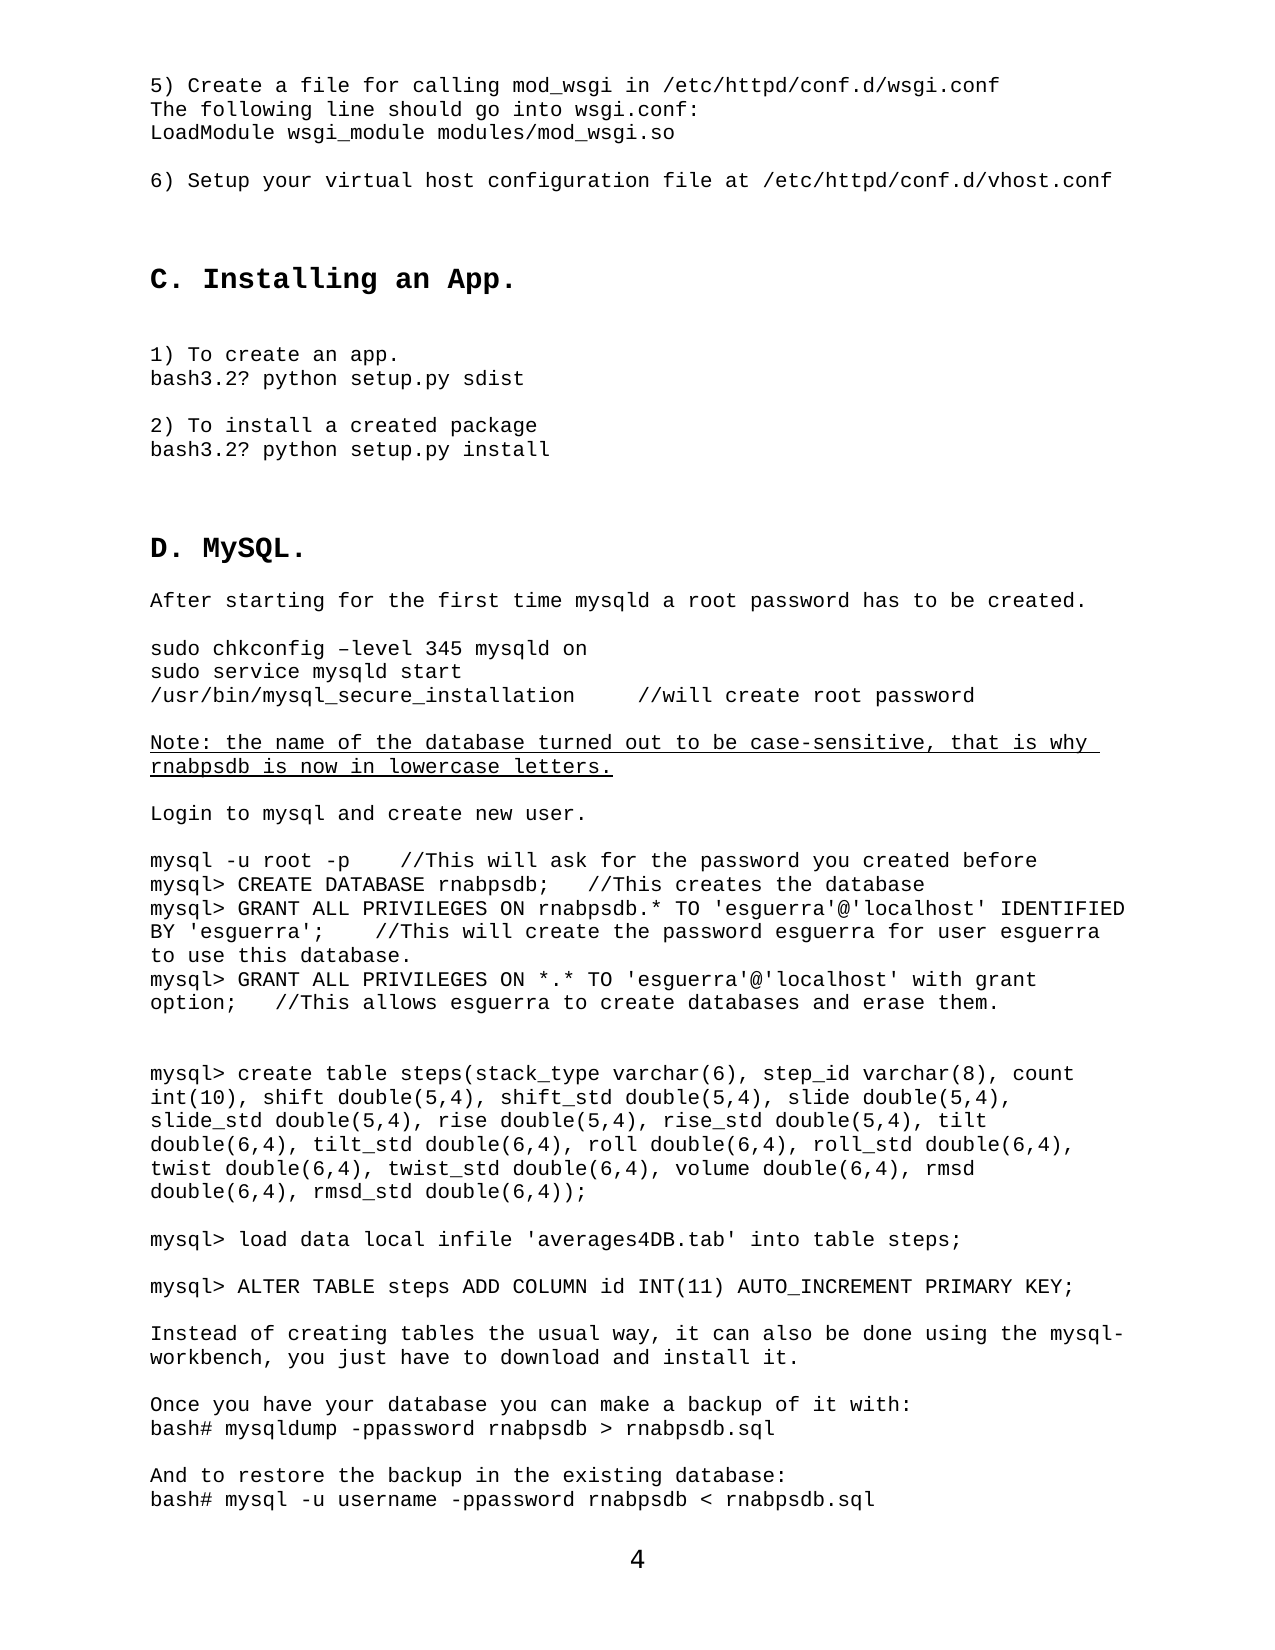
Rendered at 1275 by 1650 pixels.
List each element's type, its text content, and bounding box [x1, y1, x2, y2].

text D. MySQL. [150, 534, 1125, 567]
text LoadModule wsgi_module modules/mod_wsgi.so [150, 122, 1125, 146]
text Login to mysql and create new user. [150, 803, 1125, 827]
text bash3.2? python setup.py install [150, 439, 1125, 463]
text Instead of creating tables the usual way, it can also be done using the mysql-workbench, you just have to download and install it. [150, 1323, 1125, 1371]
text mysql -u root -p //This will ask for the password you created before [150, 850, 1125, 874]
text mysql> GRANT ALL PRIVILEGES ON *.* TO 'esguerra'@'localhost' with grant option; //This allows esguerra to create databases and erase them. [150, 969, 1125, 1016]
text Once you have your database you can make a backup of it with: [150, 1394, 1125, 1418]
text 5) Create a file for calling mod_wsgi in /etc/httpd/conf.d/wsgi.conf [150, 75, 1125, 99]
text 1) To create an app. [150, 344, 1125, 368]
text mysql> create table steps(stack_type varchar(6), step_id varchar(8), count int(10), shift double(5,4), shift_std double(5,4), slide double(5,4), slide_std double(5,4), rise double(5,4), rise_std double(5,4), tilt double(6,4), tilt_std double(6,4), roll double(6,4), roll_std double(6,4), twist double(6,4), twist_std double(6,4), volume double(6,4), rmsd double(6,4), rmsd_std double(6,4)); [150, 1063, 1125, 1205]
text mysql> load data local infile 'averages4DB.tab' into table steps; [150, 1229, 1125, 1252]
text C. Installing an App. [150, 264, 1125, 297]
text mysql> CREATE DATABASE rnabpsdb; //This creates the database [150, 874, 1125, 898]
text And to restore the backup in the existing database: [150, 1465, 1125, 1489]
text mysql> ALTER TABLE steps ADD COLUMN id INT(11) AUTO_INCREMENT PRIMARY KEY; [150, 1276, 1125, 1300]
text bash3.2? python setup.py sdist [150, 368, 1125, 392]
text Note: the name of the database turned out to be case-sensitive, that is why rnabpsdb is now in lowercase letters. [150, 732, 1125, 779]
text bash# mysqldump -ppassword rnabpsdb > rnabpsdb.sql [150, 1418, 1125, 1442]
text sudo service mysqld start [150, 661, 1125, 685]
text After starting for the first time mysqld a root password has to be created. [150, 590, 1125, 614]
text /usr/bin/mysql_secure_installation //will create root password [150, 685, 1125, 708]
text The following line should go into wsgi.conf: [150, 99, 1125, 122]
text 2) To install a created package [150, 415, 1125, 439]
text bash# mysql -u username -ppassword rnabpsdb < rnabpsdb.sql [150, 1489, 1125, 1512]
text 6) Setup your virtual host configuration file at /etc/httpd/conf.d/vhost.conf [150, 169, 1125, 193]
text sudo chkconfig –level 345 mysqld on [150, 638, 1125, 661]
text mysql> GRANT ALL PRIVILEGES ON rnabpsdb.* TO 'esguerra'@'localhost' IDENTIFIED BY 'esguerra'; //This will create the password esguerra for user esguerra to use this database. [150, 898, 1125, 969]
